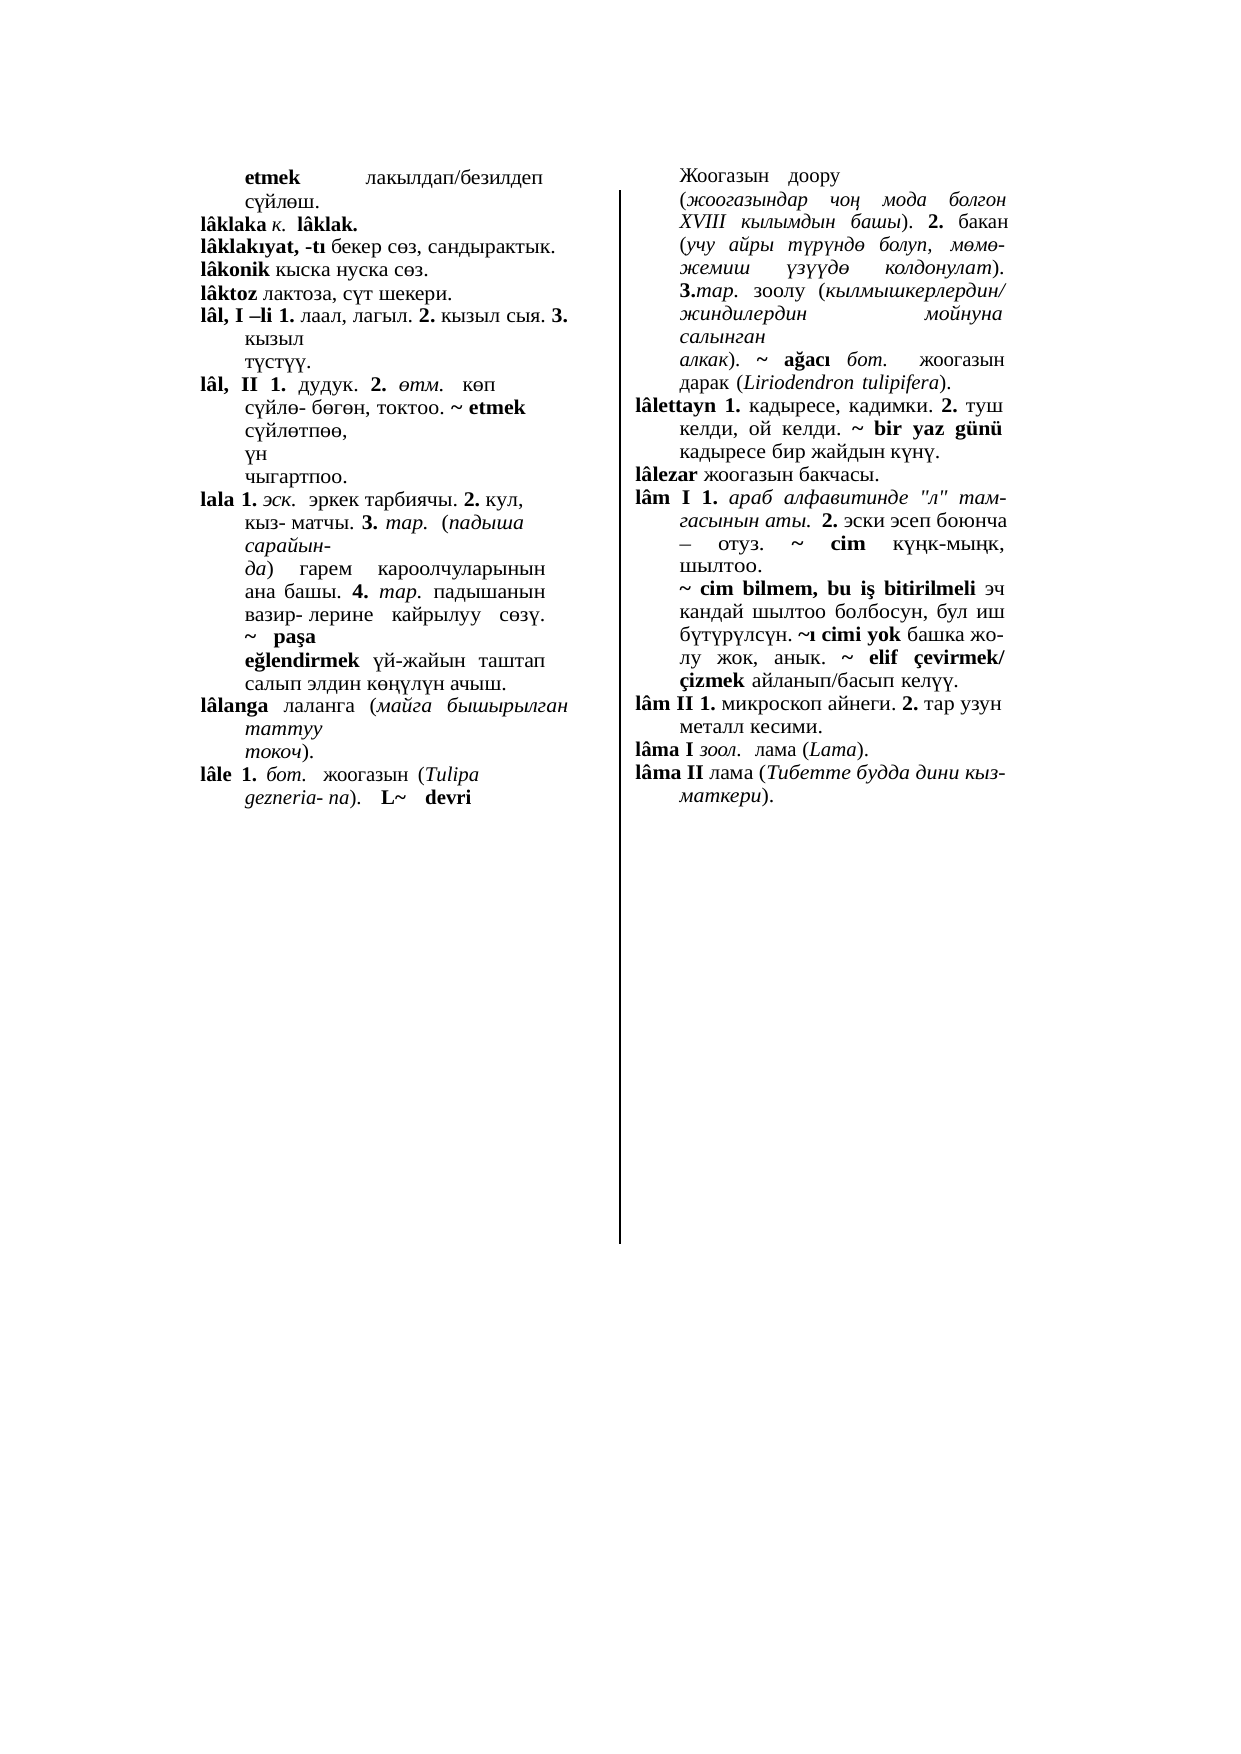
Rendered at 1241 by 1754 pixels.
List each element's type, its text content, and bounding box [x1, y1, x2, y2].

text lala 1. эск. эркек тарбиячы. 2. кул, кыз- матчы. 3. тар. (падыша сарайын- [200, 488, 549, 557]
text lâklakıyat, -tı бекер сөз, сандырактык. [200, 236, 606, 258]
text lâlanga лаланга (майга бышырылган [200, 694, 606, 717]
text таттуу токоч). [244, 717, 374, 763]
text Жоогазын доору [635, 164, 1008, 187]
text lâm II 1. микроскоп айнеги. 2. тар узун [635, 692, 1046, 715]
text кызыл түстүү. [244, 327, 354, 373]
text lâma I зоол. лама (Lama). [635, 738, 1065, 761]
text lâklaka к. lâklak. [200, 213, 606, 236]
text lâl, II 1. дудук. 2. өтм. көп сүйлө- бөгөн, токтоо. ~ etmek сүйлөтпөө, [200, 373, 549, 442]
text lâlettayn 1. кадыресе, кадимки. 2. туш [635, 394, 1065, 417]
text жемиш үзүүдө колдонулат). 3.тар. зоолу (кылмышкерлердин/ жиндилердин мойнуна салынган [679, 256, 1004, 348]
text (жоогазындар чоң мода болгон XVIII кылымдын башы). 2. бакан (учу айры түрүндө болуп, мөмө- [679, 188, 1008, 256]
text ~ cim bilmem, bu iş bitirilmeli эч кандай шылтоо болбосун, бул иш бүтүрүлсүн. ~ı cimi yok башка жо- [679, 577, 1005, 646]
text lâl, I –li 1. лаал, лагыл. 2. кызыл сыя. 3. [200, 304, 606, 327]
text etmek лакылдап/безилдеп сүйлөш. [244, 164, 543, 213]
text lâm I 1. араб алфавитинде "л" там- гасынын аты. 2. эски эсеп боюнча [635, 486, 1065, 532]
text да) гарем кароолчуларынын ана башы. 4. тар. падышанын вазир- лерине кайрылуу сөзү. ~ paşa [244, 557, 545, 648]
text lâma II лама (Тибетте будда дини кыз- [635, 761, 1065, 784]
text eğlendirmek үй-жайын таштап салып элдин көңүлүн ачыш. [244, 649, 545, 694]
text – отуз. ~ cim күңк-мыңк, шылтоо. [679, 532, 1005, 577]
text келди, ой келди. ~ bir yaz günü [679, 417, 1005, 440]
text lâktoz лактоза, сүт шекери. [200, 282, 606, 304]
text үн чыгартпоо. [244, 442, 352, 488]
text лу жок, анык. ~ elif çevirmek/ çizmek айланып/басып келүү. [679, 646, 1005, 692]
text lâle 1. бот. жоогазын (Tulipa gezneria- na). L~ devri [200, 763, 549, 809]
text алкак). ~ ağacı бот. жоогазын дарак (Liriodendron tulipifera). [679, 348, 1004, 394]
text металл кесими. [679, 715, 824, 738]
text lâkonik кыска нуска сөз. [200, 258, 606, 282]
text lâlezar жоогазын бакчасы. [635, 463, 1065, 486]
text кадыресе бир жайдын күнү. [679, 440, 940, 463]
text маткери). [679, 784, 776, 807]
